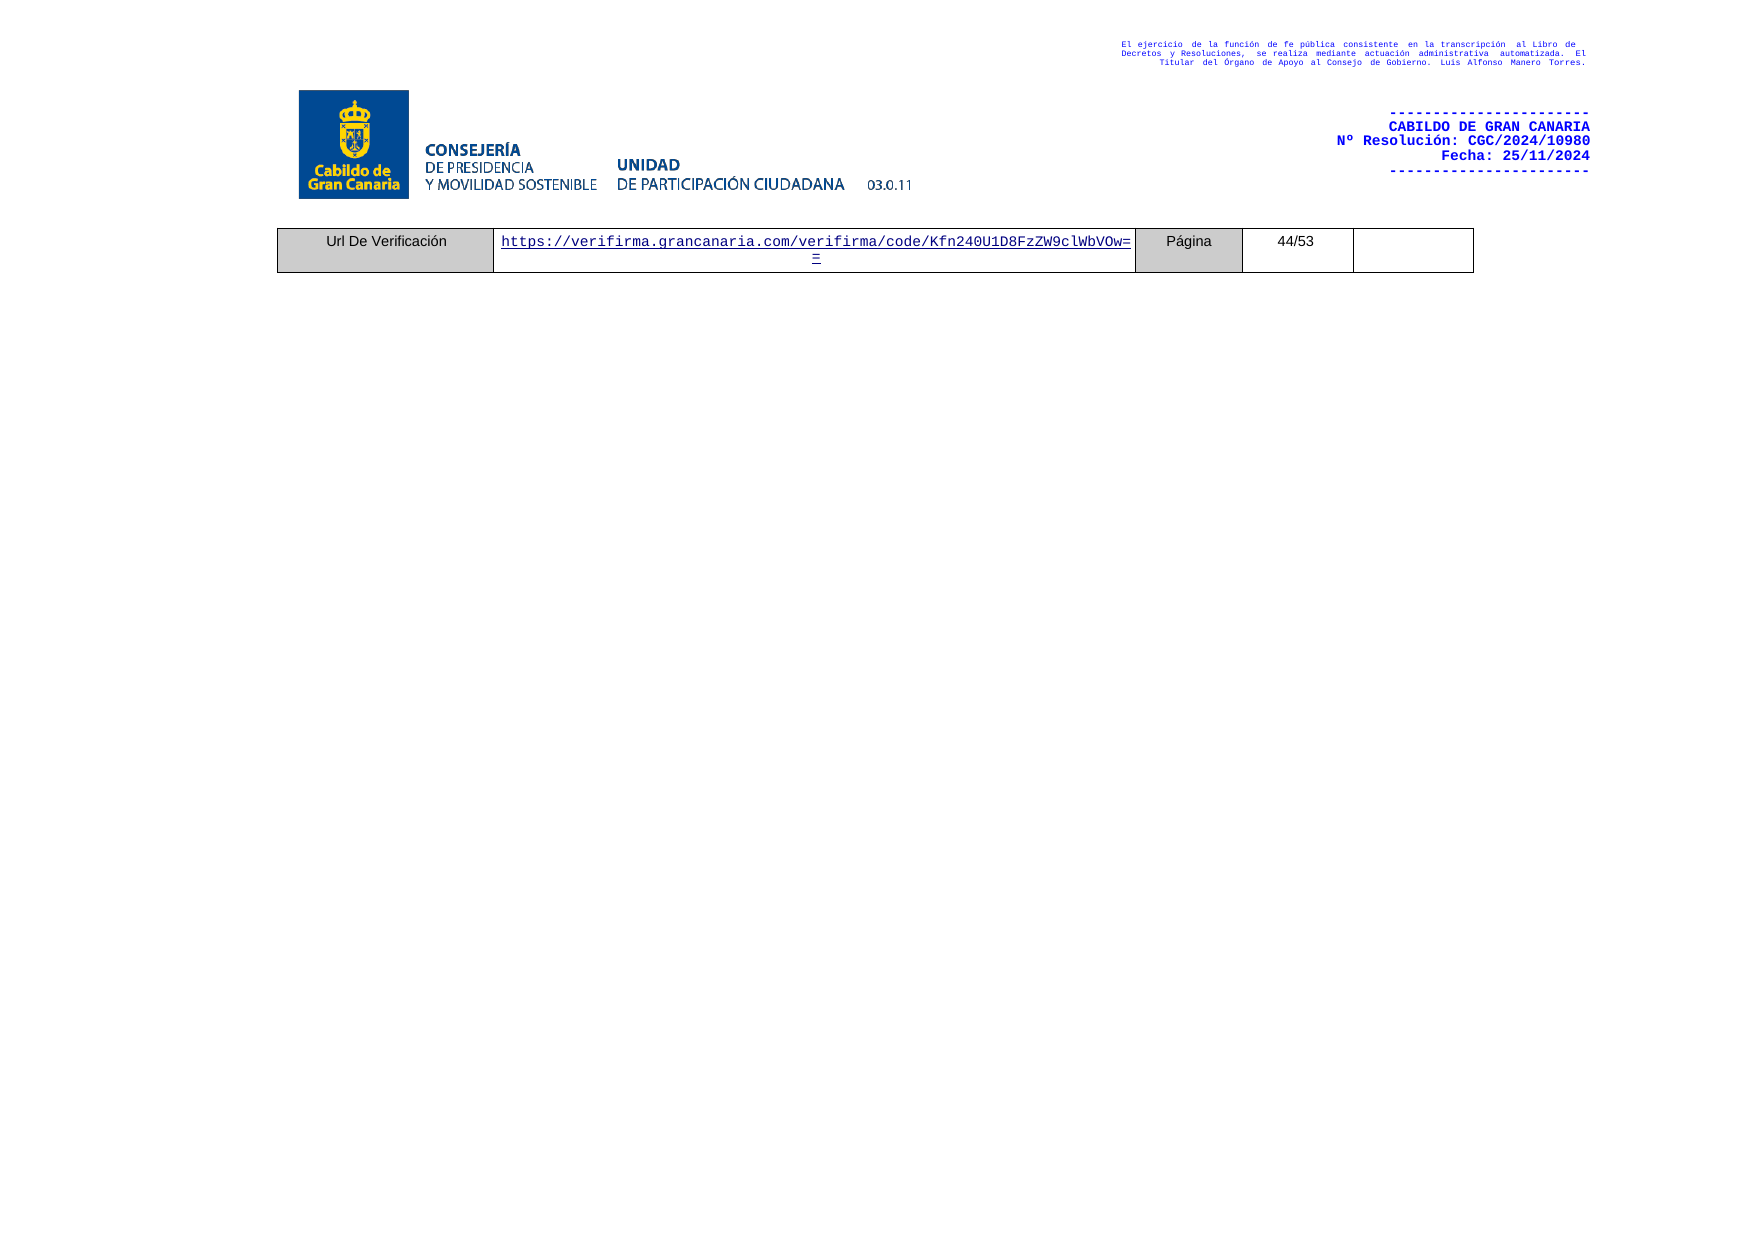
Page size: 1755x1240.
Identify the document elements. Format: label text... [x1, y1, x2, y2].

table_header [1354, 229, 1473, 272]
table_cell https://verifirma.grancanaria.com/verifirma/code/Kfn240U1D8FzZW9clWbVOw= = [494, 229, 1135, 272]
table_cell Página [1136, 229, 1242, 272]
table_cell 44/53 [1243, 229, 1353, 272]
table_cell Url De Verificación [278, 229, 493, 272]
